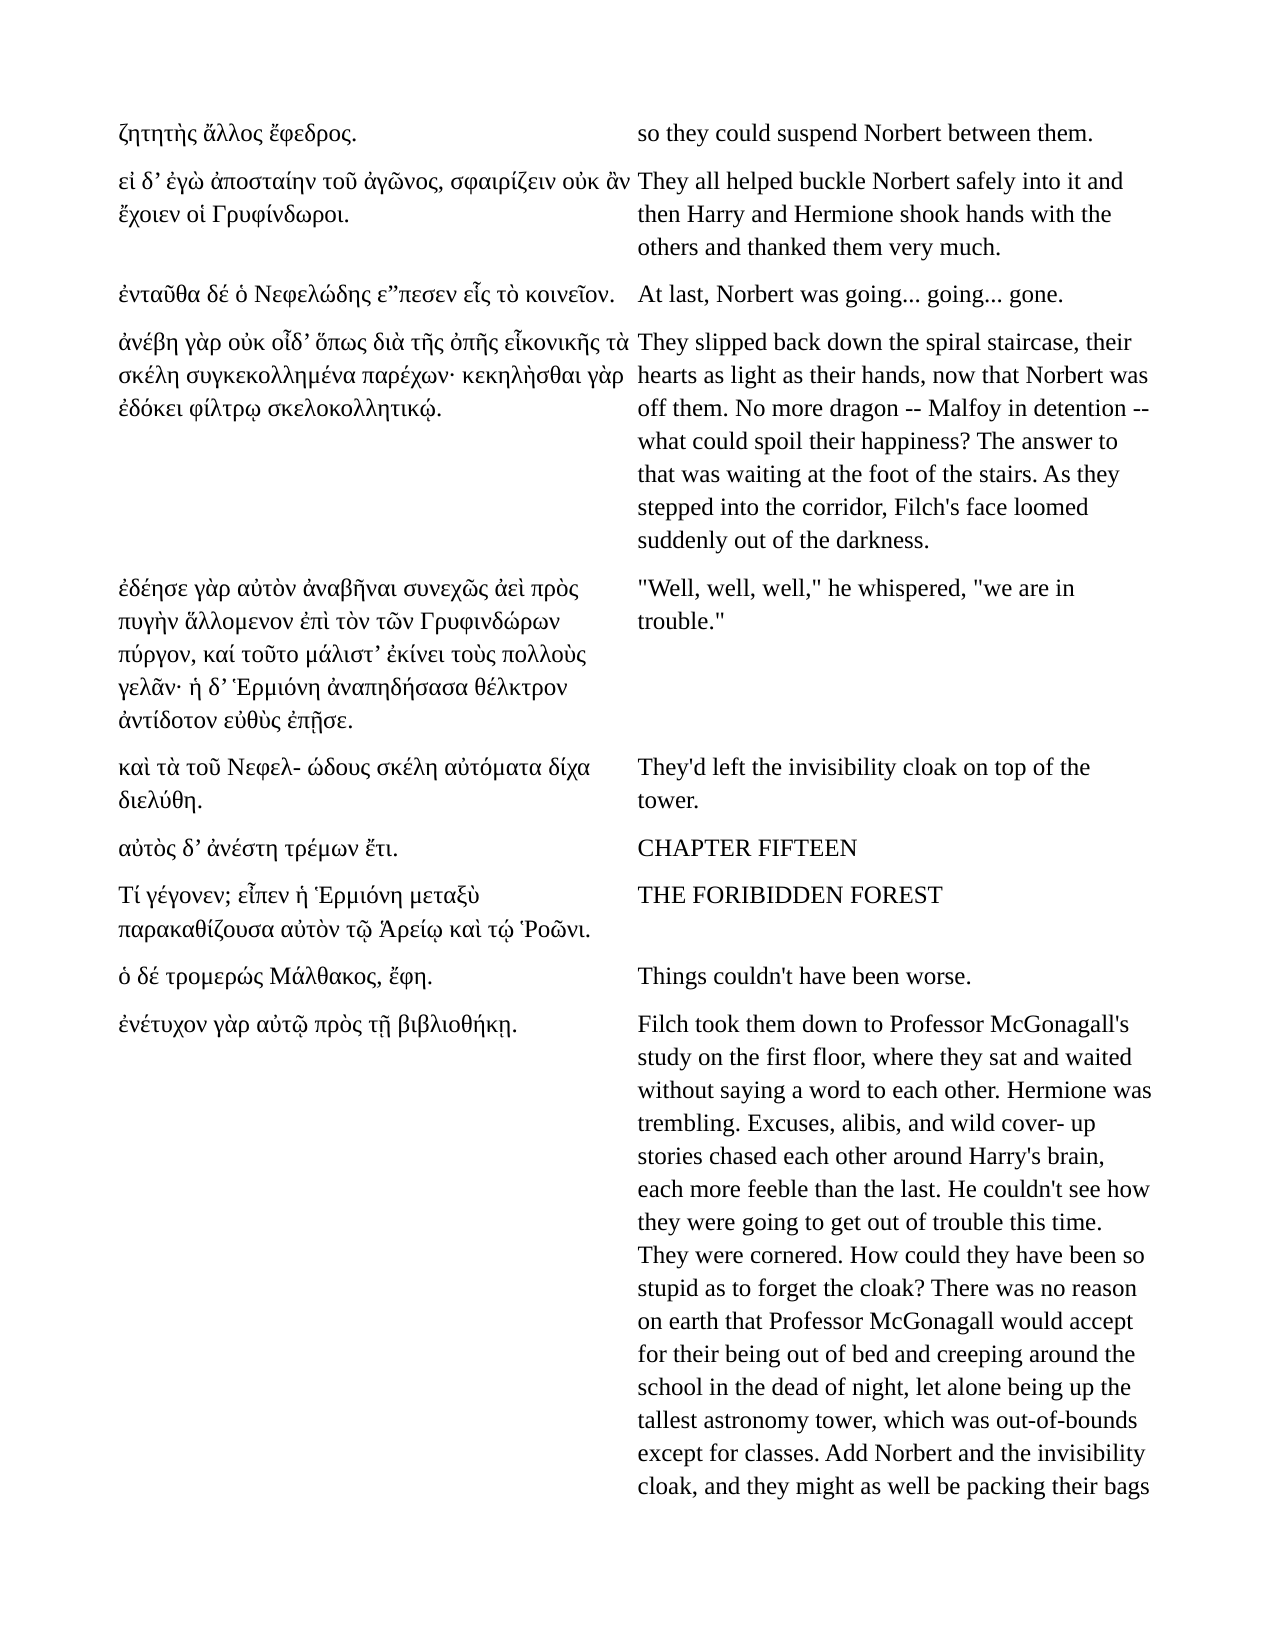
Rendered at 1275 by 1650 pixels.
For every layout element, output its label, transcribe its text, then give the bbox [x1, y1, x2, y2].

table_cell εἰ δ’ ἐγὼ ἀποσταίην τοῦ ἀγῶνος, σφαιρίζειν οὐκ ἂν ἔχοιεν οἱ Γρυφίνδωροι. [118, 166, 637, 279]
table_cell Τί γέγονεν; εἶπεν ἡ Ἑρμιόνη μεταξὺ παρακαθίζουσα αὐτὸν τῷ Ἁρείῳ καὶ τῴ Ῥοῶνι. [118, 881, 637, 961]
table_cell At last, Norbert was going... going... gone. [638, 279, 1157, 327]
table_cell ἐνταῦθα δέ ὁ Νεφελώδης ε”πεσεν εἷς τὸ κοινεῖον. [118, 279, 637, 327]
table_cell Filch took them down to Professor McGonagall's study on the first floor, where they sat and waited without saying a word to each other. Hermione was trembling. Excuses, alibis, and wild cover- up stories chased each other around Harry's brain, each more feeble than the last. He couldn't see how they were going to get out of trouble this time. They were cornered. How could they have been so stupid as to forget the cloak? There was no reason on earth that Professor McGonagall would accept for their being out of bed and creeping around the school in the dead of night, let alone being up the tallest astronomy tower, which was out-of-bounds except for classes. Add Norbert and the invisibility cloak, and they might as well be packing their bags [638, 1009, 1157, 1500]
table_cell καὶ τὰ τοῦ Νεφελ- ώδους σκέλη αὐτόματα δίχα διελύθη. [118, 753, 637, 833]
table_cell THE FORIBIDDEN FOREST [638, 881, 1157, 961]
table_cell ὁ δέ τρομερώς Μάλθακος, ἔφη. [118, 961, 637, 1009]
table_cell They all helped buckle Norbert safely into it and then Harry and Hermione shook hands with the others and thanked them very much. [638, 166, 1157, 279]
table_cell ἐνέτυχον γὰρ αὐτῷ πρὸς τῇ βιβλιοθήκῃ. [118, 1009, 637, 1500]
table_cell Things couldn't have been worse. [638, 961, 1157, 1009]
table_cell They'd left the invisibility cloak on top of the tower. [638, 753, 1157, 833]
table_cell They slipped back down the spiral staircase, their hearts as light as their hands, now that Norbert was off them. No more dragon -- Malfoy in detention -- what could spoil their happiness? The answer to that was waiting at the foot of the stairs. As they stepped into the corridor, Filch's face loomed suddenly out of the darkness. [638, 327, 1157, 573]
table_cell αὐτὸς δ’ ἀνέστη τρέμων ἔτι. [118, 833, 637, 881]
table_cell ζητητὴς ἄλλος ἔφεδρος. [118, 118, 637, 166]
table_cell "Well, well, well," he whispered, "we are in trouble." [638, 573, 1157, 752]
table_cell ἀνέβη γὰρ οὐκ οἶδ’ ὅπως διὰ τῆς ὀπῆς εἷκονικῆς τὰ σκέλη συγκεκολλημένα παρέχων· κεκηλὴσθαι γὰρ ἐδόκει φίλτρῳ σκελοκολλητικῴ. [118, 327, 637, 573]
table_cell ἐδέησε γὰρ αὐτὸν ἀναβῆναι συνεχῶς ἀεὶ πρὸς πυγὴν ἅλλομενον ἐπὶ τὸν τῶν Γρυφινδώρων πύργον, καί τοῦτο μάλιστ’ ἐκίνει τοὺς πολλοὺς γελᾶν· ἡ δ’ Ἑρμιόνη ἀναπηδήσασα θέλκτρον ἀντίδοτον εὐθὺς ἐπῇσε. [118, 573, 637, 752]
table_cell so they could suspend Norbert between them. [638, 118, 1157, 166]
table_cell CHAPTER FIFTEEN [638, 833, 1157, 881]
